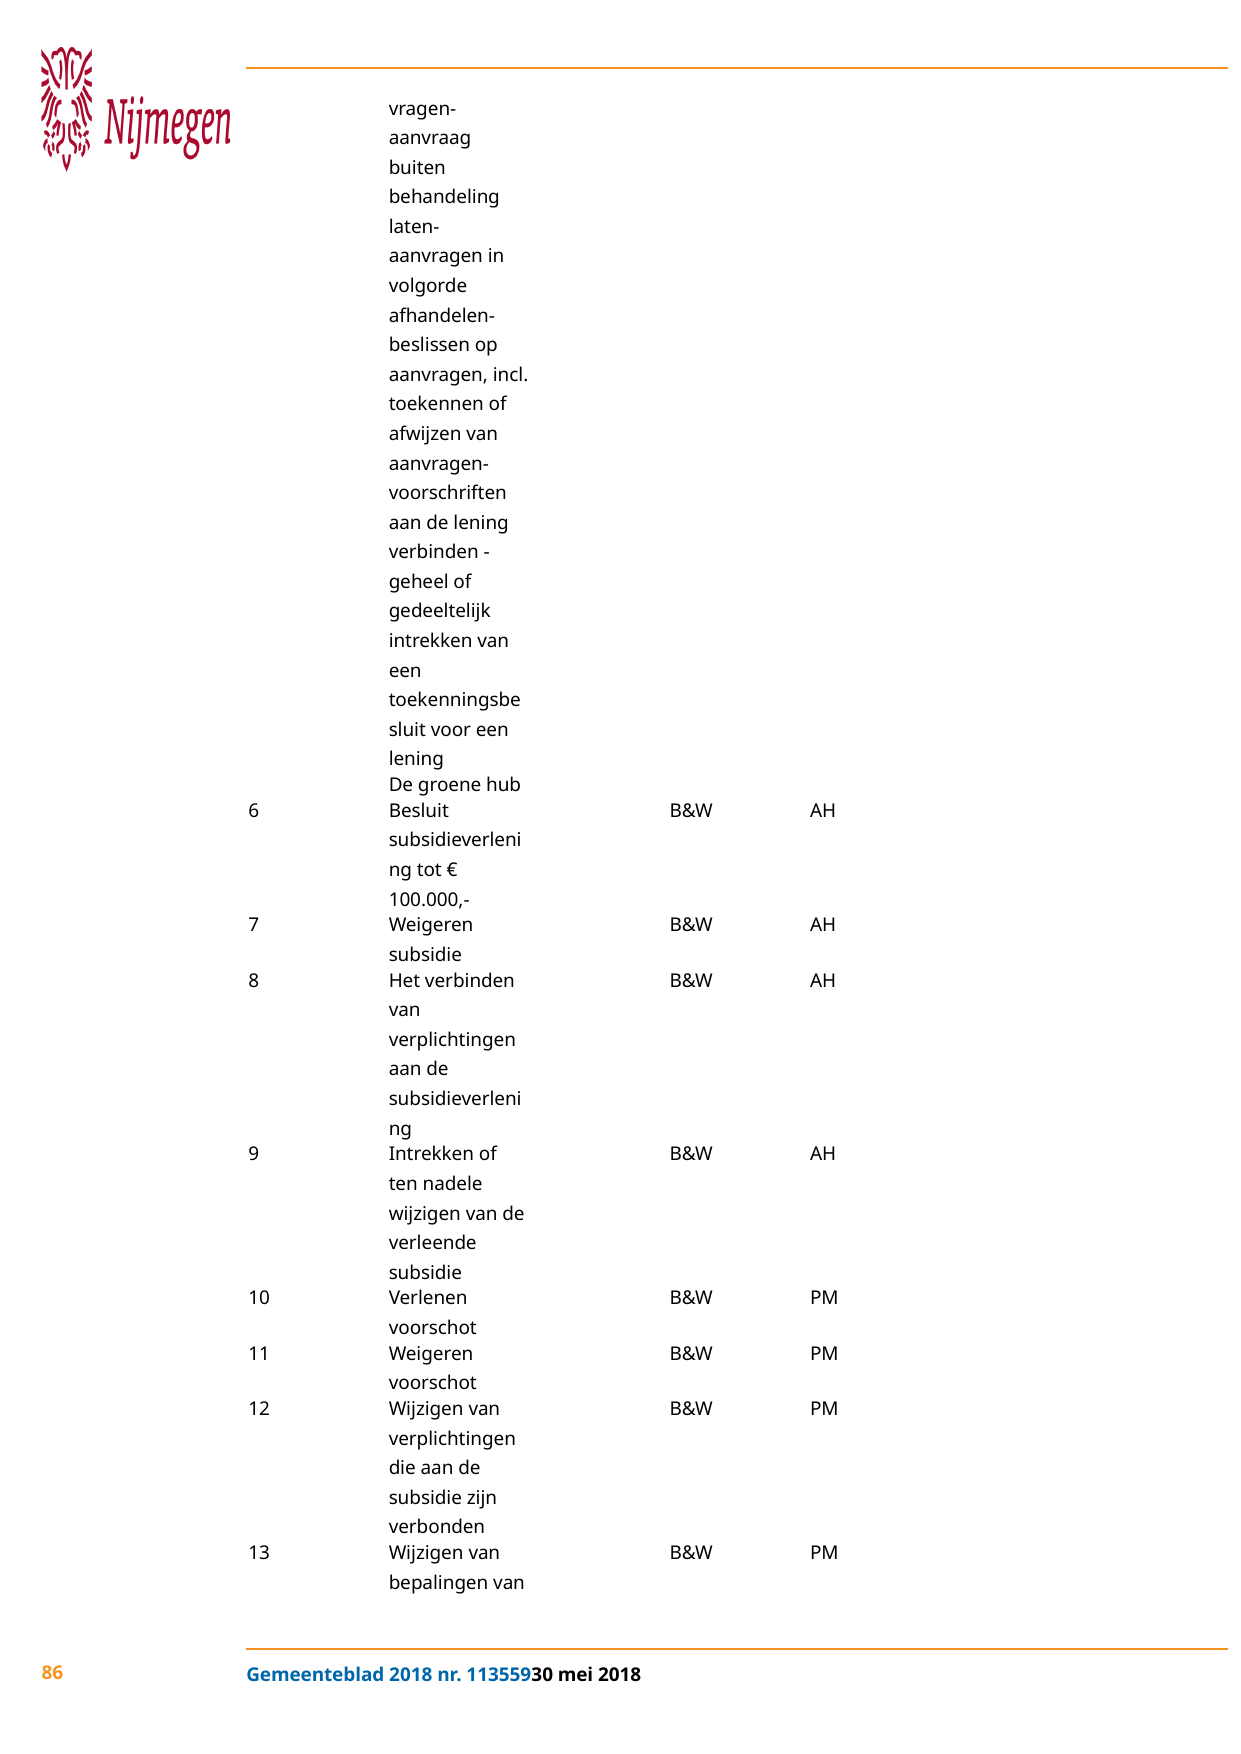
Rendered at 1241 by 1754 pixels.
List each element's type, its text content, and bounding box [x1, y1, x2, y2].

table_cell [810, 771, 950, 797]
table_cell B&W [669, 912, 810, 967]
table_cell [950, 771, 1152, 797]
table_cell [950, 1395, 1152, 1539]
table_cell B&W [669, 1285, 810, 1340]
table_cell Het verbinden van verplichtingen aan de subsidieverlening [389, 967, 529, 1141]
table_cell [529, 797, 669, 912]
table_cell [810, 95, 950, 771]
table_cell De groene hub [389, 771, 529, 797]
table_cell 10 [248, 1285, 388, 1340]
table_cell AH [810, 912, 950, 967]
table_cell 12 [248, 1395, 388, 1539]
table_cell [669, 95, 810, 771]
table_cell [950, 1285, 1152, 1340]
picture [41, 47, 231, 172]
table_cell Weigeren voorschot [389, 1340, 529, 1395]
table_cell B&W [669, 1340, 810, 1395]
table_cell [529, 95, 669, 771]
table_cell Wijzigen van verplichtingen die aan de subsidie zijn verbonden [389, 1395, 529, 1539]
table_cell PM [810, 1395, 950, 1539]
table_cell Weigeren subsidie [389, 912, 529, 967]
table_cell 9 [248, 1141, 388, 1284]
table_cell PM [810, 1285, 950, 1340]
table_cell AH [810, 967, 950, 1141]
table_cell [529, 1141, 669, 1284]
table_cell Wijzigen van bepalingen van [389, 1539, 529, 1594]
table_cell [950, 912, 1152, 967]
table_cell [529, 771, 669, 797]
table_cell AH [810, 797, 950, 912]
table_cell B&W [669, 797, 810, 912]
table_cell 6 [248, 797, 388, 912]
table_cell [950, 1141, 1152, 1284]
table_cell [950, 1539, 1152, 1594]
table_cell PM [810, 1539, 950, 1594]
table_cell B&W [669, 967, 810, 1141]
table_cell B&W [669, 1539, 810, 1594]
table_cell [248, 95, 388, 771]
table_cell [529, 1285, 669, 1340]
table_cell [950, 967, 1152, 1141]
table_cell vragen- aanvraag buiten behandeling laten- aanvragen in volgorde afhandelen- beslissen op aanvragen, incl. toekennen of afwijzen van aanvragen- voorschriften aan de lening verbinden - geheel of gedeeltelijk intrekken van een toekenningsbesluit voor een lening [389, 95, 529, 771]
table_cell Intrekken of ten nadele wijzigen van de verleende subsidie [389, 1141, 529, 1284]
table_cell Besluit subsidieverlening tot € 100.000,- [389, 797, 529, 912]
table_cell Verlenen voorschot [389, 1285, 529, 1340]
table_cell [529, 1539, 669, 1594]
table_cell 7 [248, 912, 388, 967]
table_cell [950, 1340, 1152, 1395]
table_cell [248, 771, 388, 797]
table_cell [950, 95, 1152, 771]
table_cell [950, 797, 1152, 912]
table_cell 11 [248, 1340, 388, 1395]
table_cell [529, 1340, 669, 1395]
table_cell PM [810, 1340, 950, 1395]
table_cell [669, 771, 810, 797]
table_cell B&W [669, 1395, 810, 1539]
table_cell [529, 967, 669, 1141]
table_cell B&W [669, 1141, 810, 1284]
table_cell 8 [248, 967, 388, 1141]
table_cell [529, 1395, 669, 1539]
table_cell [529, 912, 669, 967]
table_cell AH [810, 1141, 950, 1284]
table_cell 13 [248, 1539, 388, 1594]
